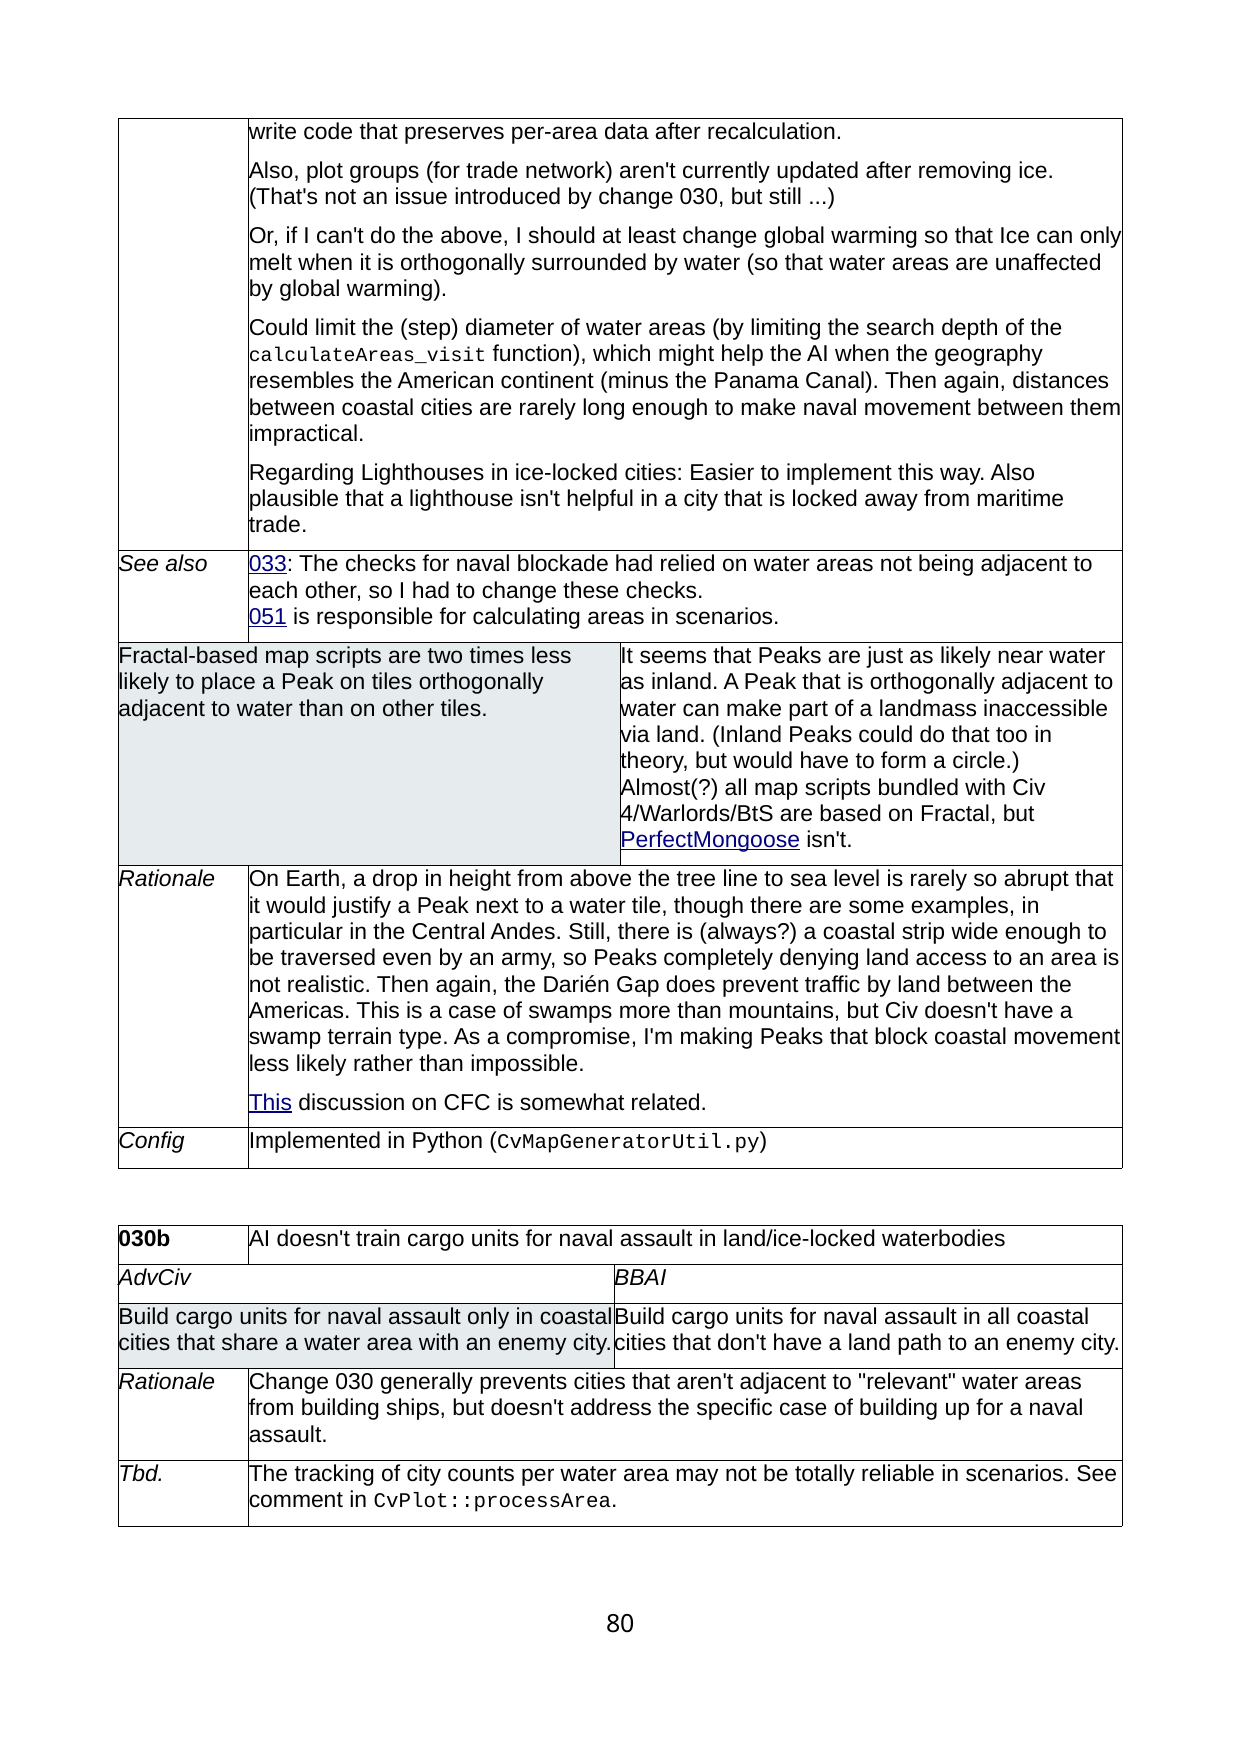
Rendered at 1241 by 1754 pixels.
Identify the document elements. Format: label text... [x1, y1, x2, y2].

table_cell Change 030 generally prevents cities that aren't adjacent to "relevant" water areas from building ships, but doesn't address the specific case of building up for a naval assault. [249, 1369, 1122, 1459]
table_header 030b [119, 1226, 248, 1264]
table_cell BBAI [615, 1265, 1122, 1303]
table_cell On Earth, a drop in height from above the tree line to sea level is rarely so abrupt that it would justify a Peak next to a water tile, though there are some examples, in particular in the Central Andes. Still, there is (always?) a coastal strip wide enough to be traversed even by an army, so Peaks completely denying land access to an area is not realistic. Then again, the Darién Gap does prevent traffic by land between the Americas. This is a case of swamps more than mountains, but Civ doesn't have a swamp terrain type. As a compromise, I'm making Peaks that block coastal movement less likely rather than impossible. This discussion on CFC is somewhat related. [249, 866, 1122, 1127]
table_cell 033: The checks for naval blockade had relied on water areas not being adjacent to each other, so I had to change these checks. 051 is responsible for calculating areas in scenarios. [249, 551, 1122, 642]
table_cell [119, 119, 248, 550]
table_cell Rationale [119, 866, 248, 1127]
table_cell Implemented in Python (CvMapGeneratorUtil.py) [249, 1128, 1122, 1167]
table_cell AdvCiv [119, 1265, 614, 1303]
table_cell Tbd. [119, 1461, 248, 1526]
table_cell Build cargo units for naval assault in all coastal cities that don't have a land path to an enemy city. [615, 1304, 1122, 1368]
table_cell Fractal-based map scripts are two times less likely to place a Peak on tiles orthogonally adjacent to water than on other tiles. [119, 643, 620, 865]
table_header AI doesn't train cargo units for naval assault in land/ice-locked waterbodies [249, 1226, 1122, 1264]
table_cell write code that preserves per-area data after recalculation. Also, plot groups (for trade network) aren't currently updated after removing ice. (That's not an issue introduced by change 030, but still ...) Or, if I can't do the above, I should at least change global warming so that Ice can only melt when it is orthogonally surrounded by water (so that water areas are unaffected by global warming). Could limit the (step) diameter of water areas (by limiting the search depth of the calculateAreas_visit function), which might help the AI when the geography resembles the American continent (minus the Panama Canal). Then again, distances between coastal cities are rarely long enough to make naval movement between them impractical. Regarding Lighthouses in ice-locked cities: Easier to implement this way. Also plausible that a lighthouse isn't helpful in a city that is locked away from maritime trade. [249, 119, 1122, 550]
table_cell Build cargo units for naval assault only in coastal cities that share a water area with an enemy city. [119, 1304, 614, 1368]
table_cell Config [119, 1128, 248, 1167]
table_cell See also [119, 551, 248, 642]
table_cell Rationale [119, 1369, 248, 1459]
table_cell The tracking of city counts per water area may not be totally reliable in scenarios. See comment in CvPlot::processArea. [249, 1461, 1122, 1526]
table_cell It seems that Peaks are just as likely near water as inland. A Peak that is orthogonally adjacent to water can make part of a landmass inaccessible via land. (Inland Peaks could do that too in theory, but would have to form a circle.) Almost(?) all map scripts bundled with Civ 4/Warlords/BtS are based on Fractal, but PerfectMongoose isn't. [621, 643, 1122, 865]
